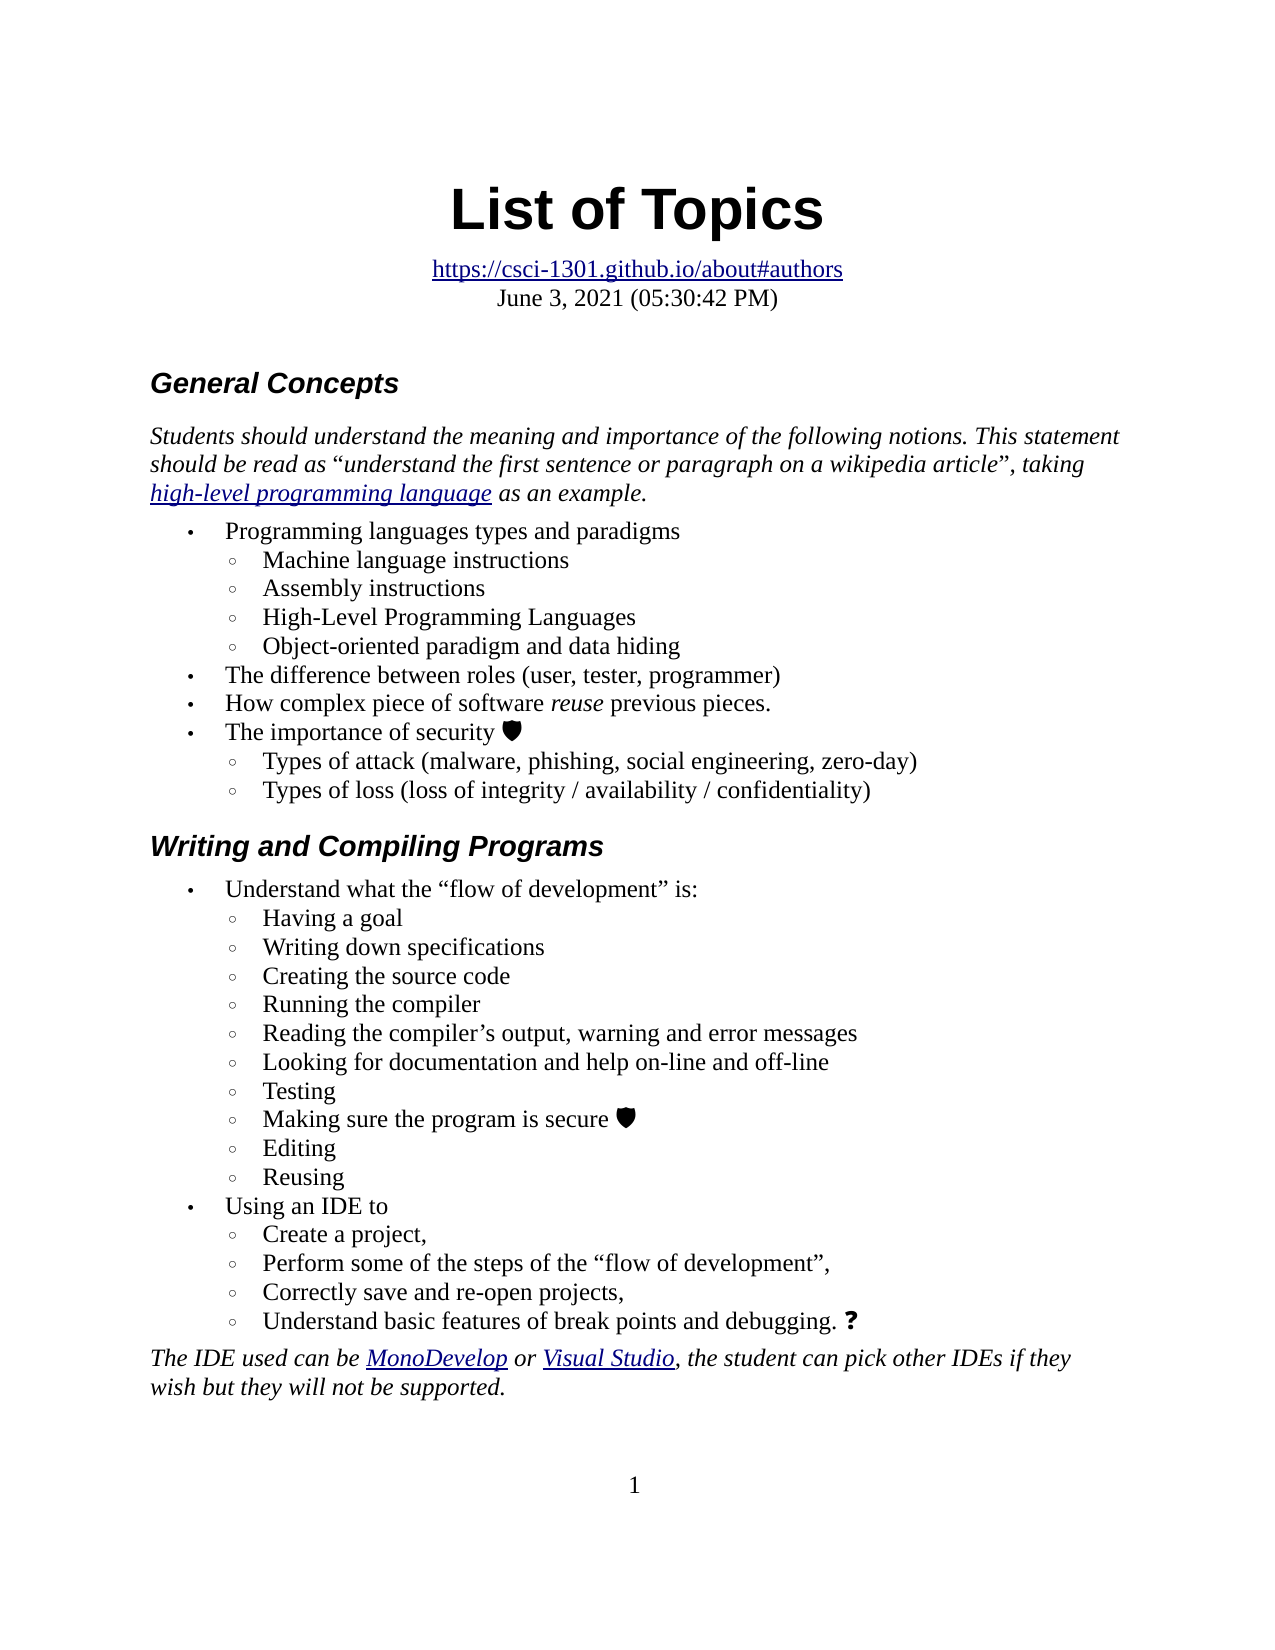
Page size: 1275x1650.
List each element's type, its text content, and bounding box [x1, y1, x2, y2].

text The IDE used can be MonoDevelop or Visual Studio, the student can pick other IDEs if they wish but they will not be supported. [150, 1343, 1125, 1401]
list The importance of security 🛡️ [187, 717, 1125, 746]
title List of Topics [150, 175, 1125, 242]
list Understand basic features of break points and debugging. ❓ [225, 1306, 1125, 1334]
list Types of attack (malware, phishing, social engineering, zero-day) [225, 746, 1125, 775]
list Object-oriented paradigm and data hiding [225, 631, 1125, 660]
list Running the compiler [225, 989, 1125, 1018]
list Testing [225, 1076, 1125, 1104]
list The difference between roles (user, tester, programmer) [187, 660, 1125, 688]
list Editing [225, 1133, 1125, 1162]
list Correctly save and re-open projects, [225, 1277, 1125, 1306]
list Assembly instructions [225, 573, 1125, 602]
list Writing down specifications [225, 932, 1125, 961]
list Create a project, [225, 1219, 1125, 1248]
list Understand what the “flow of development” is: [187, 874, 1125, 903]
subtitle General Concepts [150, 366, 1125, 399]
list Using an IDE to [187, 1191, 1125, 1219]
list Creating the source code [225, 961, 1125, 989]
list Reading the compiler’s output, warning and error messages [225, 1018, 1125, 1047]
list Types of loss (loss of integrity / availability / confidentiality) [225, 775, 1125, 803]
list Making sure the program is secure 🛡️ [225, 1104, 1125, 1133]
text https://csci-1301.github.io/about#authors [150, 254, 1125, 283]
list Machine language instructions [225, 545, 1125, 573]
text June 3, 2021 (05:30:42 PM) [150, 283, 1125, 312]
list How complex piece of software reuse previous pieces. [187, 688, 1125, 717]
text Students should understand the meaning and importance of the following notions. This statement should be read as “understand the first sentence or paragraph on a wikipedia article”, taking high-level programming language as an example. [150, 421, 1125, 507]
list Programming languages types and paradigms [187, 516, 1125, 545]
list Perform some of the steps of the “flow of development”, [225, 1248, 1125, 1277]
list Having a goal [225, 903, 1125, 932]
list Reusing [225, 1162, 1125, 1191]
list Looking for documentation and help on-line and off-line [225, 1047, 1125, 1076]
list High-Level Programming Languages [225, 602, 1125, 631]
subtitle Writing and Compiling Programs [150, 828, 1125, 862]
